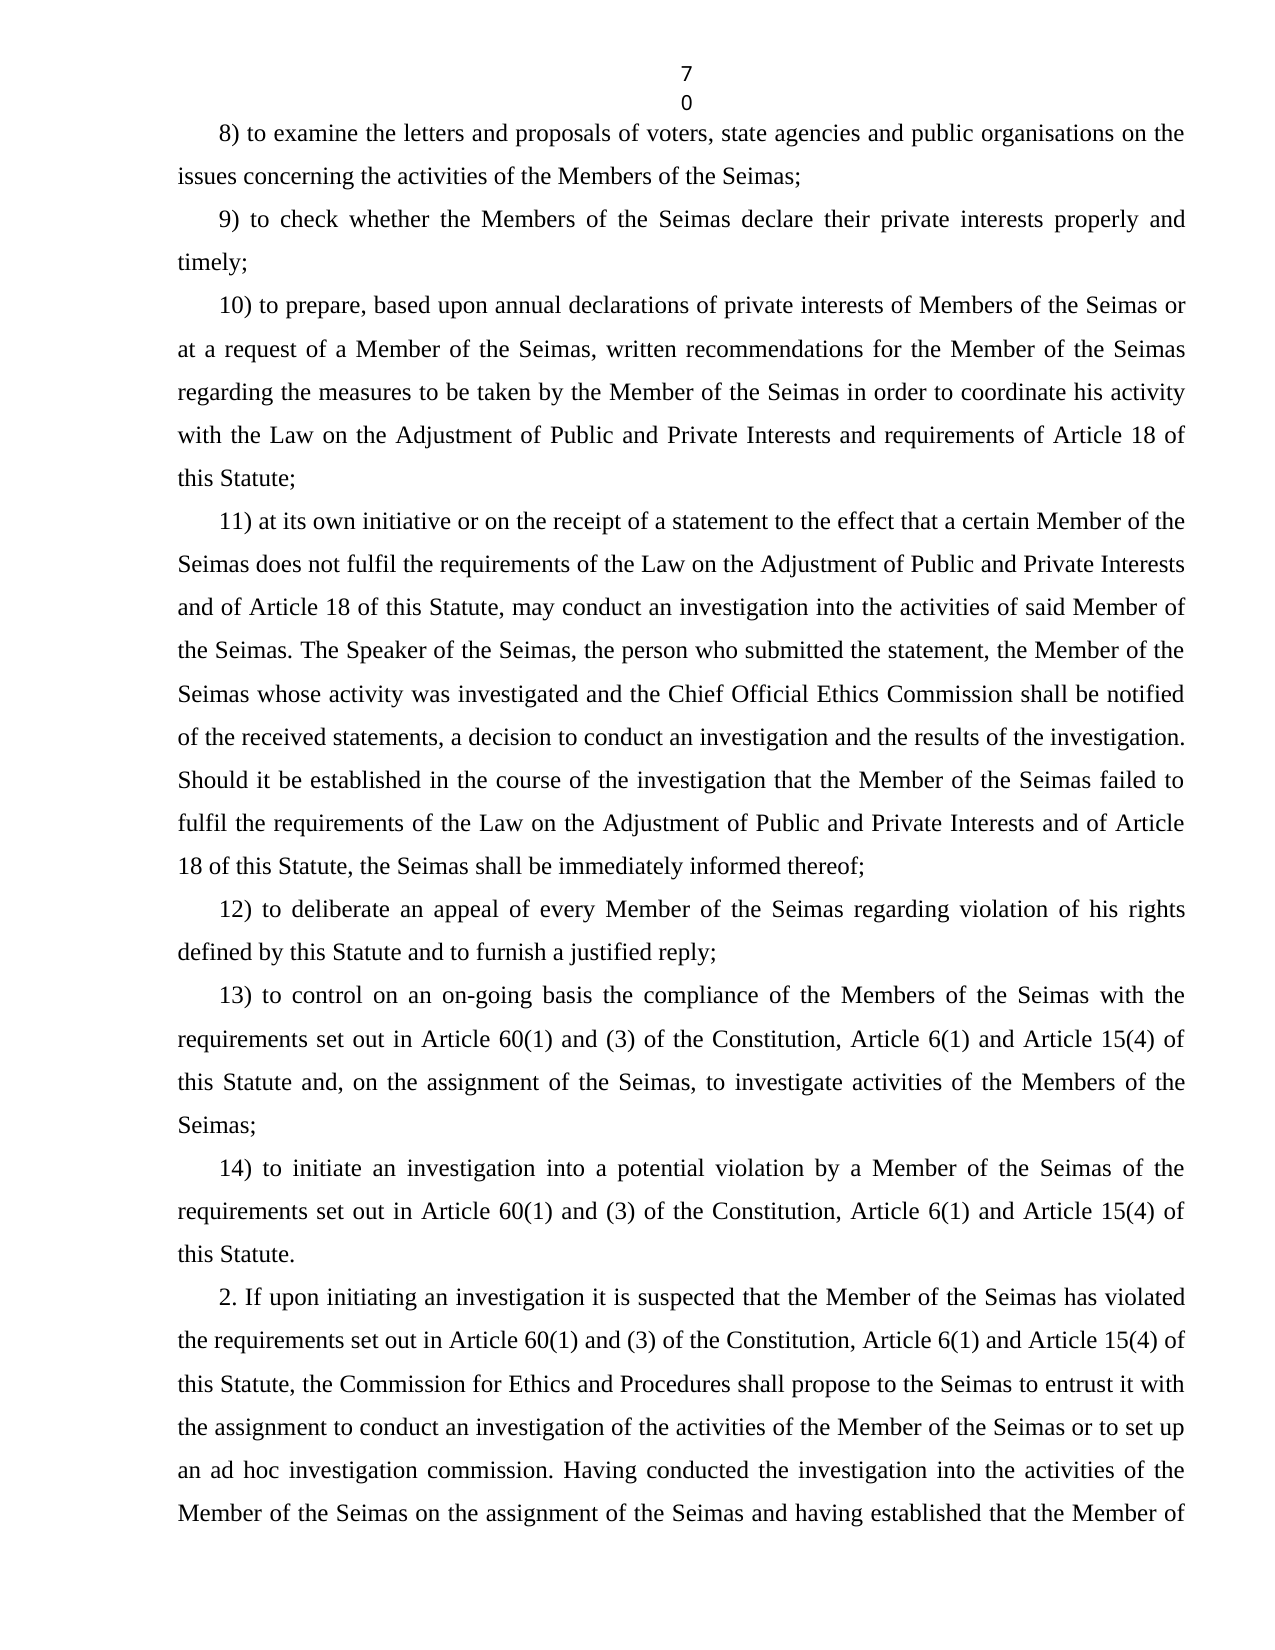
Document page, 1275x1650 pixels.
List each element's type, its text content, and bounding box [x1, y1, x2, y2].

text 8) to examine the letters and proposals of voters, state agencies and public organisations on the issues concerning the activities of the Members of the Seimas; [177, 118, 1186, 190]
text 13) to control on an on-going basis the compliance of the Members of the Seimas with the requirements set out in Article 60(1) and (3) of the Constitution, Article 6(1) and Article 15(4) of this Statute and, on the assignment of the Seimas, to investigate activities of the Members of the Seimas; [177, 981, 1186, 1139]
text 2. If upon initiating an investigation it is suspected that the Member of the Seimas has violated the requirements set out in Article 60(1) and (3) of the Constitution, Article 6(1) and Article 15(4) of this Statute, the Commission for Ethics and Procedures shall propose to the Seimas to entrust it with the assignment to conduct an investigation of the activities of the Member of the Seimas or to set up an ad hoc investigation commission. Having conducted the investigation into the activities of the Member of the Seimas on the assignment of the Seimas and having established that the Member of [177, 1282, 1186, 1527]
text 12) to deliberate an appeal of every Member of the Seimas regarding violation of his rights defined by this Statute and to furnish a justified reply; [177, 894, 1186, 966]
text 9) to check whether the Members of the Seimas declare their private interests properly and timely; [177, 204, 1186, 276]
text 14) to initiate an investigation into a potential violation by a Member of the Seimas of the requirements set out in Article 60(1) and (3) of the Constitution, Article 6(1) and Article 15(4) of this Statute. [177, 1153, 1186, 1268]
text 11) at its own initiative or on the receipt of a statement to the effect that a certain Member of the Seimas does not fulfil the requirements of the Law on the Adjustment of Public and Private Interests and of Article 18 of this Statute, may conduct an investigation into the activities of said Member of the Seimas. The Speaker of the Seimas, the person who submitted the statement, the Member of the Seimas whose activity was investigated and the Chief Official Ethics Commission shall be notified of the received statements, a decision to conduct an investigation and the results of the investigation. Should it be established in the course of the investigation that the Member of the Seimas failed to fulfil the requirements of the Law on the Adjustment of Public and Private Interests and of Article 18 of this Statute, the Seimas shall be immediately informed thereof; [177, 506, 1186, 880]
text 10) to prepare, based upon annual declarations of private interests of Members of the Seimas or at a request of a Member of the Seimas, written recommendations for the Member of the Seimas regarding the measures to be taken by the Member of the Seimas in order to coordinate his activity with the Law on the Adjustment of Public and Private Interests and requirements of Article 18 of this Statute; [177, 291, 1186, 492]
